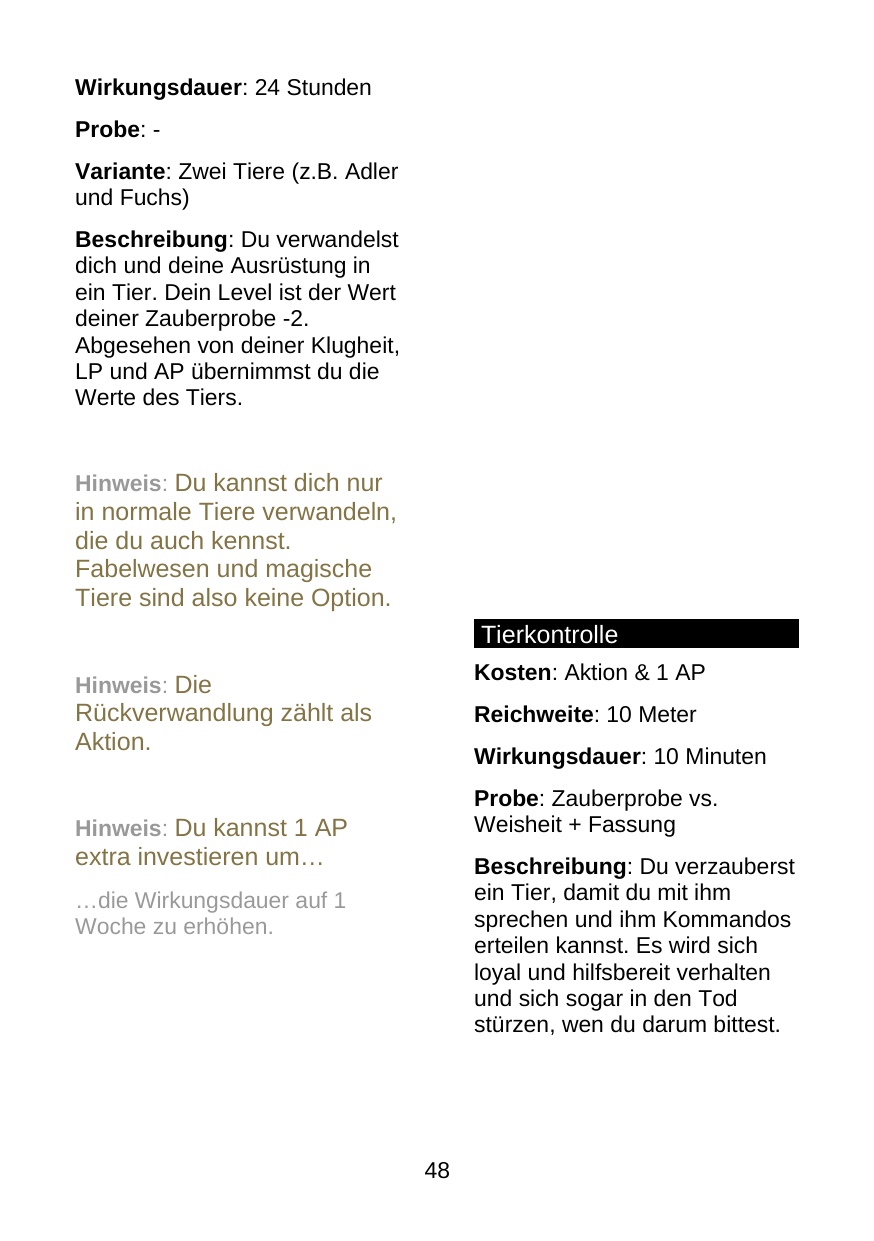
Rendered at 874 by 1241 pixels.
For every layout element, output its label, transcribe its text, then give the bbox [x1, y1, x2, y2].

text Hinweis: Du kannst 1 AP extra investieren um… [75, 813, 400, 871]
text Wirkungsdauer: 24 Stunden [75, 74, 400, 100]
text Beschreibung: Du verzauberst ein Tier, damit du mit ihm sprechen und ihm Kommandos erteilen kannst. Es wird sich loyal und hilfsbereit verhalten und sich sogar in den Tod stürzen, wen du darum bittest. [474, 853, 799, 1037]
text Probe: - [75, 116, 400, 142]
subtitle Tierkontrolle [474, 619, 799, 648]
text Wirkungsdauer: 10 Minuten [474, 743, 799, 769]
text Variante: Zwei Tiere (z.B. Adler und Fuchs) [75, 158, 400, 211]
text Beschreibung: Du verwandelst dich und deine Ausrüstung in ein Tier. Dein Level ist der Wert deiner Zauberprobe -2. Abgesehen von deiner Klugheit, LP und AP übernimmst du die Werte des Tiers. [75, 226, 400, 411]
text Hinweis: Du kannst dich nur in normale Tiere verwandeln, die du auch kennst. Fabelwesen und magische Tiere sind also keine Option. [75, 468, 400, 612]
text Hinweis: Die Rückverwandlung zählt als Aktion. [75, 669, 400, 756]
text Probe: Zauberprobe vs. Weisheit + Fassung [474, 785, 799, 837]
text Kosten: Aktion & 1 AP [474, 659, 799, 685]
text Reichweite: 10 Meter [474, 701, 799, 727]
text …die Wirkungsdauer auf 1 Woche zu erhöhen. [75, 887, 400, 939]
